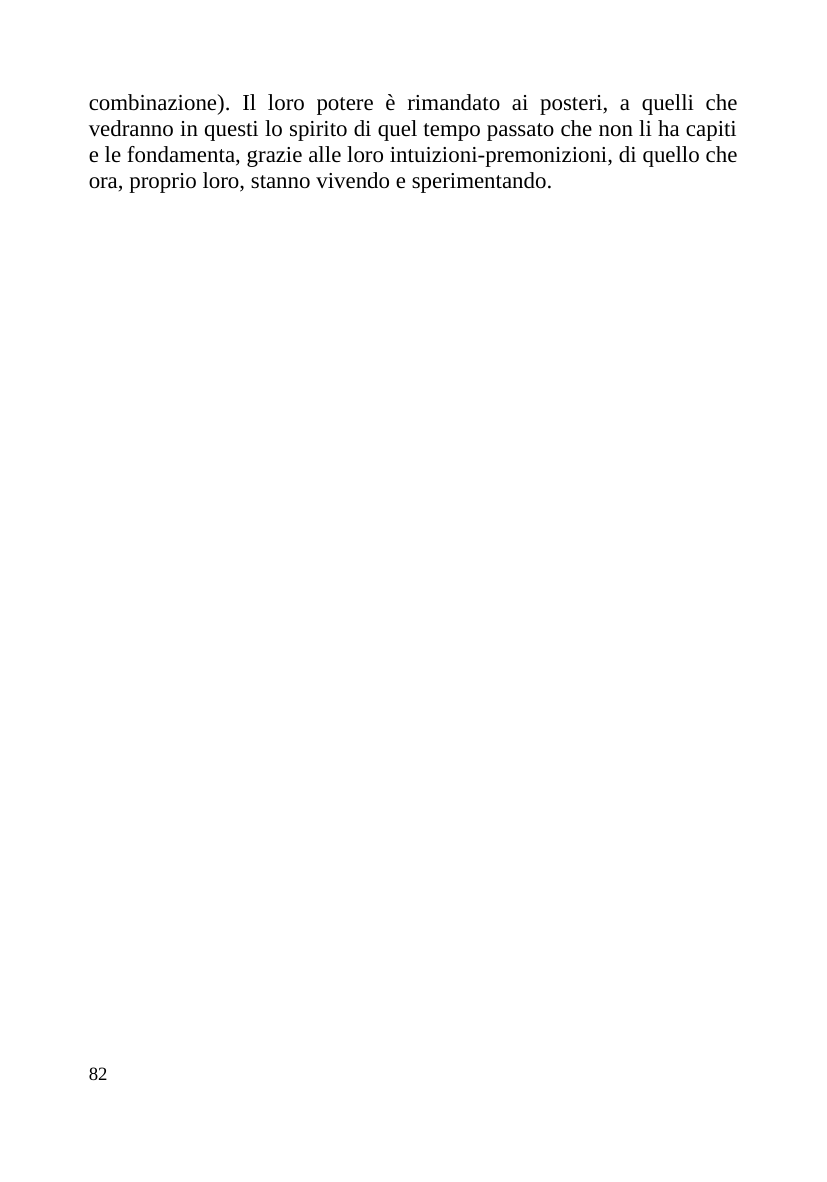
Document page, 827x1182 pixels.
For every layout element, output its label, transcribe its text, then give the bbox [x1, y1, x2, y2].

text combinazione). Il loro potere è rimandato ai posteri, a quelli che vedranno in questi lo spirito di quel tempo passato che non li ha capiti e le fondamenta, grazie alle loro intuizioni-premonizioni, di quello che ora, proprio loro, stanno vivendo e sperimentando. [88, 88, 738, 194]
